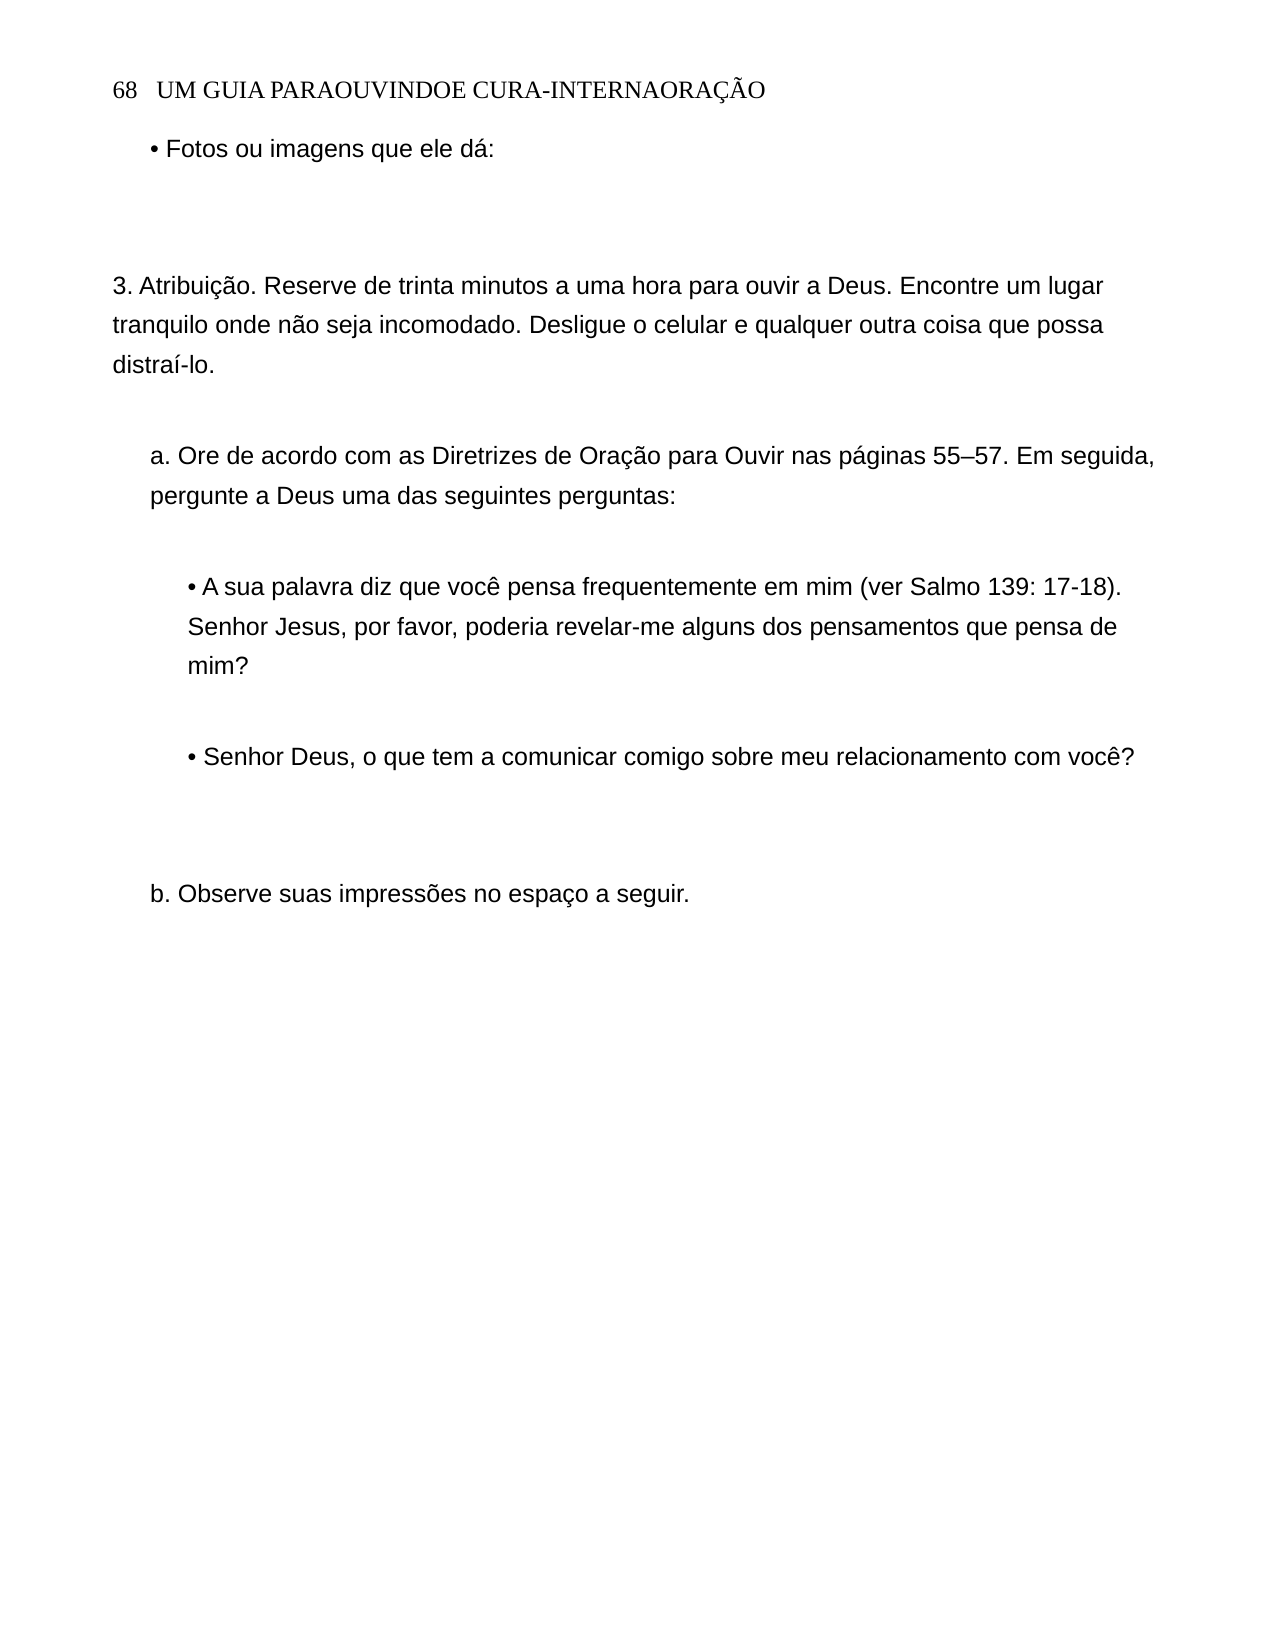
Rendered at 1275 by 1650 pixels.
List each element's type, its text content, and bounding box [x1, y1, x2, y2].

text b. Observe suas impressões no espaço a seguir. [150, 879, 1162, 908]
text • A sua palavra diz que você pensa frequentemente em mim (ver Salmo 139: 17-18). Senhor Jesus, por favor, poderia revelar-me alguns dos pensamentos que pensa de mim? [187, 572, 1162, 680]
text a. Ore de acordo com as Diretrizes de Oração para Ouvir nas páginas 55–57. Em seguida, pergunte a Deus uma das seguintes perguntas: [150, 441, 1162, 509]
text 3. Atribuição. Reserve de trinta minutos a uma hora para ouvir a Deus. Encontre um lugar tranquilo onde não seja incomodado. Desligue o celular e qualquer outra coisa que possa distraí-lo. [112, 271, 1162, 378]
text • Fotos ou imagens que ele dá: [150, 134, 1162, 162]
text • Senhor Deus, o que tem a comunicar comigo sobre meu relacionamento com você? [187, 742, 1162, 771]
